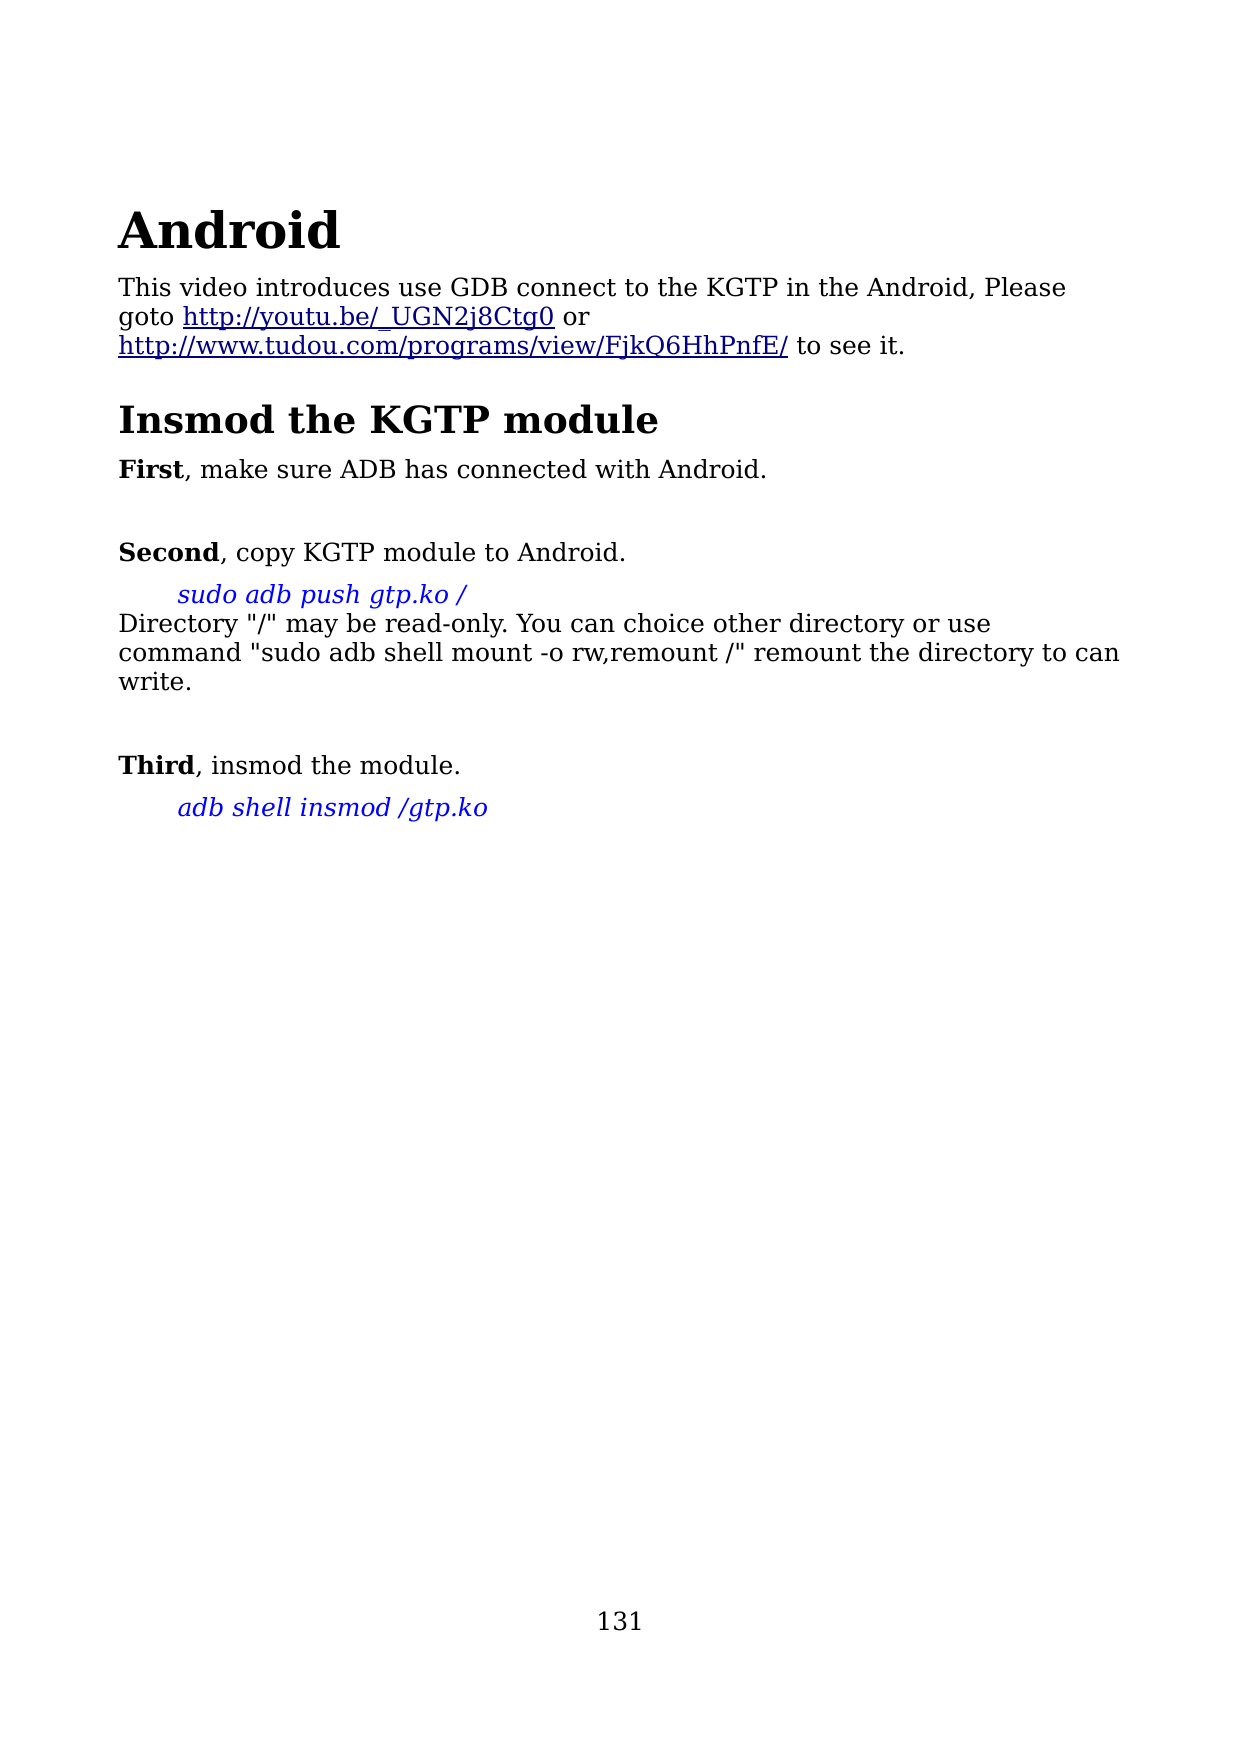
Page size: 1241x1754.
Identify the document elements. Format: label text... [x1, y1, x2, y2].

text adb shell insmod /gtp.ko [177, 793, 1063, 822]
text Second, copy KGTP module to Android. [118, 538, 1122, 567]
text Third, insmod the module. [118, 751, 1122, 780]
text This video introduces use GDB connect to the KGTP in the Android, Please goto http://youtu.be/_UGN2j8Ctg0 or http://www.tudou.com/programs/view/FjkQ6HhPnfE/ to see it. [118, 273, 1122, 361]
text Directory "/" may be read-only. You can choice other directory or use command "sudo adb shell mount -o rw,remount /" remount the directory to can write. [118, 609, 1122, 697]
subtitle Insmod the KGTP module [118, 398, 1122, 442]
text First, make sure ADB has connected with Android. [118, 454, 1122, 484]
text sudo adb push gtp.ko / [177, 580, 1063, 609]
subtitle Android [118, 202, 1122, 261]
